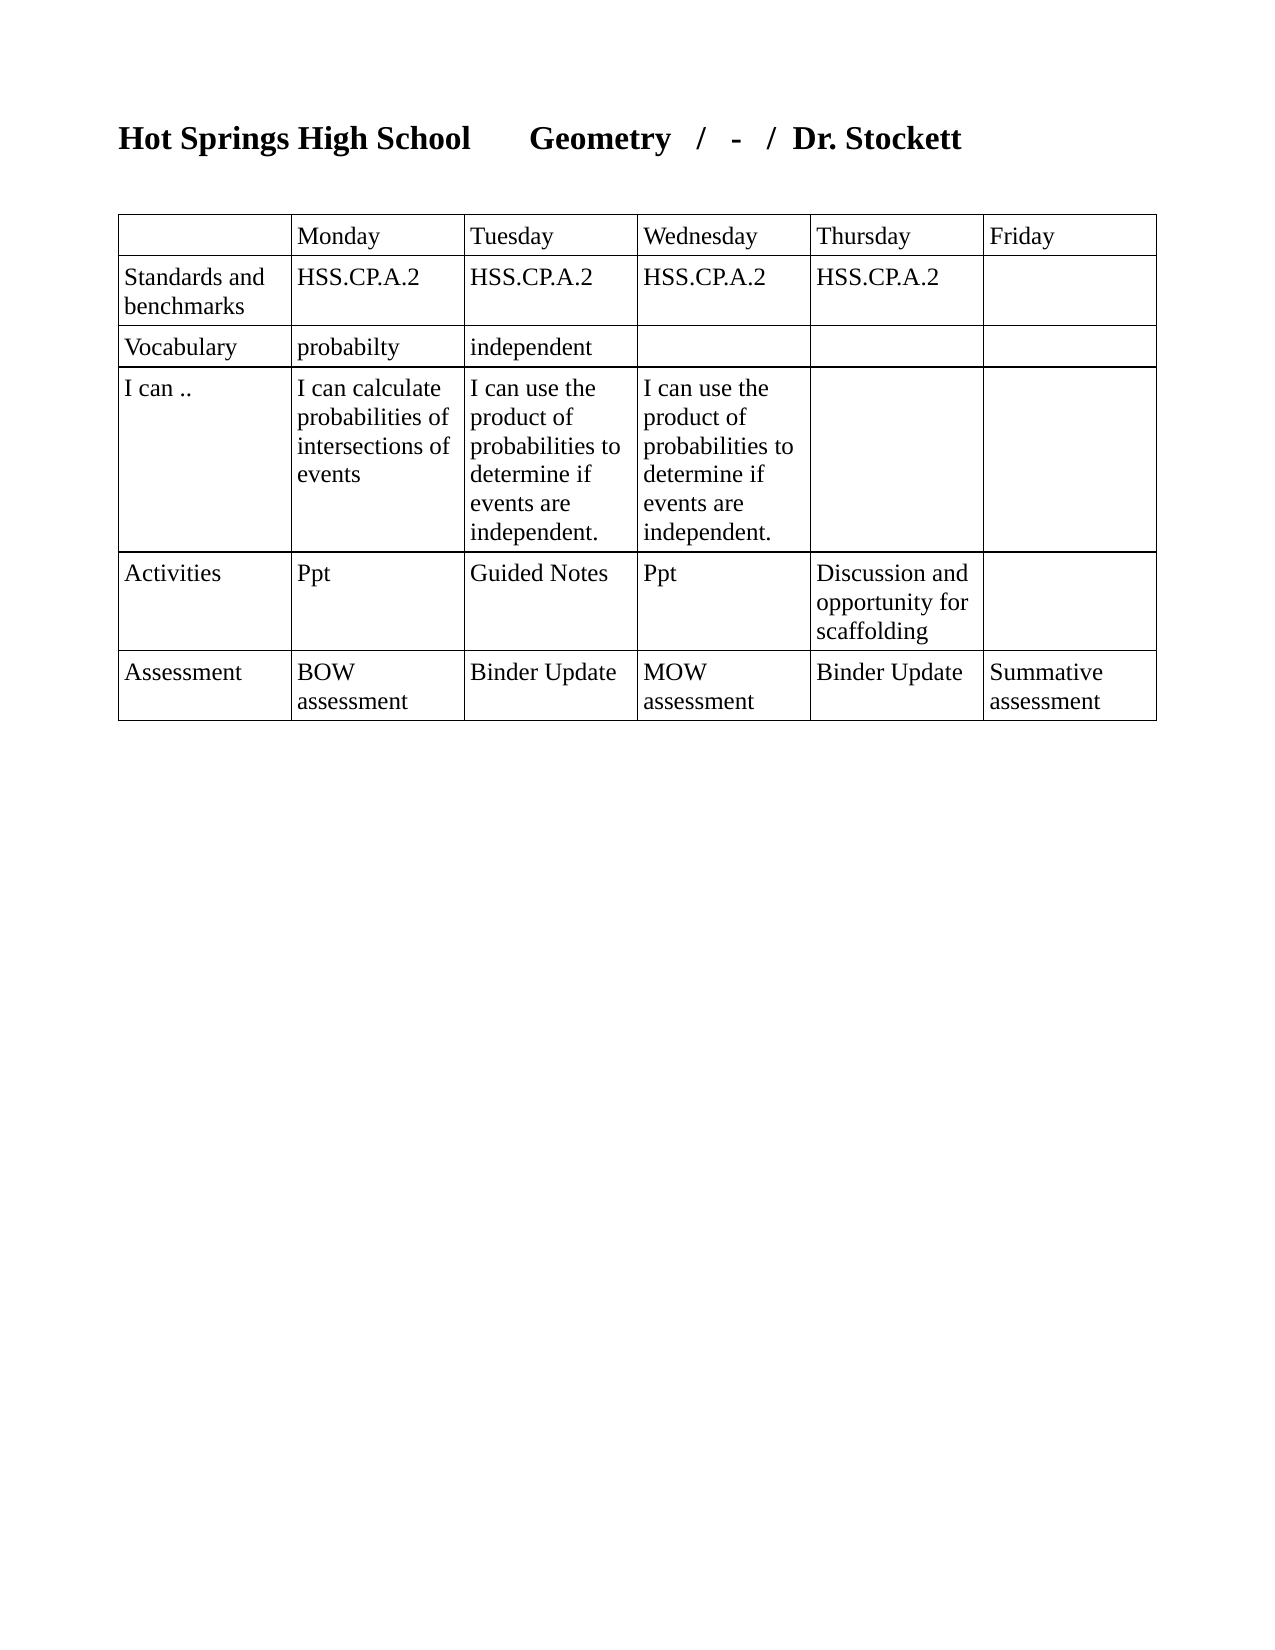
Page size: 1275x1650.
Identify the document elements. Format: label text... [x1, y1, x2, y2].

table_header Friday [984, 215, 1156, 255]
table_header [119, 215, 291, 255]
table_cell HSS.CP.A.2 [465, 256, 637, 325]
text Hot Springs High School Geometry / - / Dr. Stockett [118, 118, 1157, 156]
table_header Monday [292, 215, 464, 255]
table_cell Standards and benchmarks [119, 256, 291, 325]
table_cell [811, 368, 983, 551]
table_cell Ppt [292, 553, 464, 650]
table_cell I can use the product of probabilities to determine if events are independent. [638, 368, 810, 551]
table_cell [984, 256, 1156, 325]
table_cell [984, 326, 1156, 366]
table_cell Ppt [638, 553, 810, 650]
table_cell I can use the product of probabilities to determine if events are independent. [465, 368, 637, 551]
table_header Wednesday [638, 215, 810, 255]
table_cell Assessment [119, 651, 291, 720]
table_cell Summative assessment [984, 651, 1156, 720]
table_header Tuesday [465, 215, 637, 255]
table_cell BOW assessment [292, 651, 464, 720]
table_cell Binder Update [811, 651, 983, 720]
table_cell I can .. [119, 368, 291, 551]
table_cell Activities [119, 553, 291, 650]
table_cell [638, 326, 810, 366]
table_cell HSS.CP.A.2 [811, 256, 983, 325]
table_cell independent [465, 326, 637, 366]
table_header Thursday [811, 215, 983, 255]
table_cell Discussion and opportunity for scaffolding [811, 553, 983, 650]
table_cell I can calculate probabilities of intersections of events [292, 368, 464, 551]
table_cell HSS.CP.A.2 [638, 256, 810, 325]
table_cell [984, 553, 1156, 650]
table_cell [984, 368, 1156, 551]
table_cell HSS.CP.A.2 [292, 256, 464, 325]
table_cell MOW assessment [638, 651, 810, 720]
table_cell probabilty [292, 326, 464, 366]
table_cell Binder Update [465, 651, 637, 720]
table_cell [811, 326, 983, 366]
table_cell Vocabulary [119, 326, 291, 366]
table_cell Guided Notes [465, 553, 637, 650]
